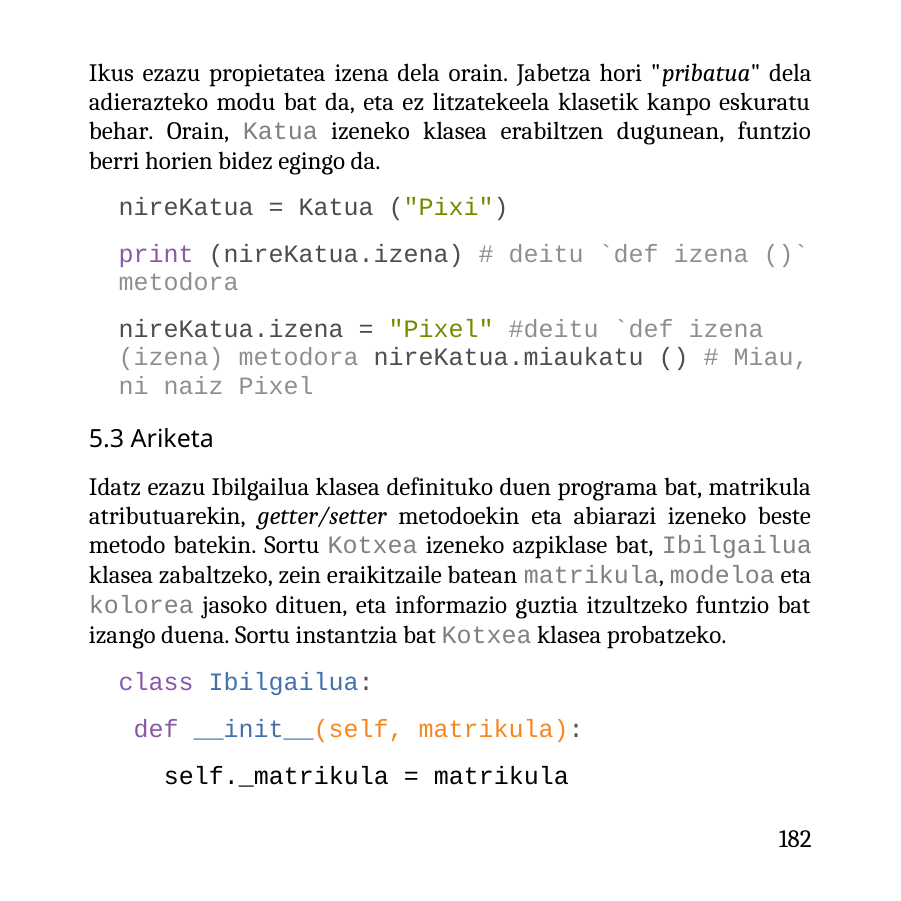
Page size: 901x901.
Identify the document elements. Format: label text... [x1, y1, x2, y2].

text print (nireKatua.izena) # deitu `def izena ()` metodora [118, 241, 811, 298]
text Ikus ezazu propietatea izena dela orain. Jabetza hori "pribatua" dela adierazteko modu bat da, eta ez litzatekeela klasetik kanpo eskuratu behar. Orain, Katua izeneko klasea erabiltzen dugunean, funtzio berri horien bidez egingo da. [89, 59, 811, 175]
text self._matrikula = matrikula [118, 763, 811, 792]
text def __init__(self, matrikula): [118, 716, 811, 745]
text class Ibilgailua: [118, 669, 811, 698]
text nireKatua.izena = "Pixel" #deitu `def izena (izena) metodora nireKatua.miaukatu () # Miau, ni naiz Pixel [118, 317, 811, 402]
text nireKatua = Katua ("Pixi") [118, 194, 811, 222]
text 5.3 Ariketa [89, 420, 811, 454]
text Idatz ezazu Ibilgailua klasea definituko duen programa bat, matrikula atributuarekin, getter/setter metodoekin eta abiarazi izeneko beste metodo batekin. Sortu Kotxea izeneko azpiklase bat, Ibilgailua klasea zabaltzeko, zein eraikitzaile batean matrikula, modeloa eta kolorea jasoko dituen, eta informazio guztia itzultzeko funtzio bat izango duena. Sortu instantzia bat Kotxea klasea probatzeko. [89, 473, 811, 651]
